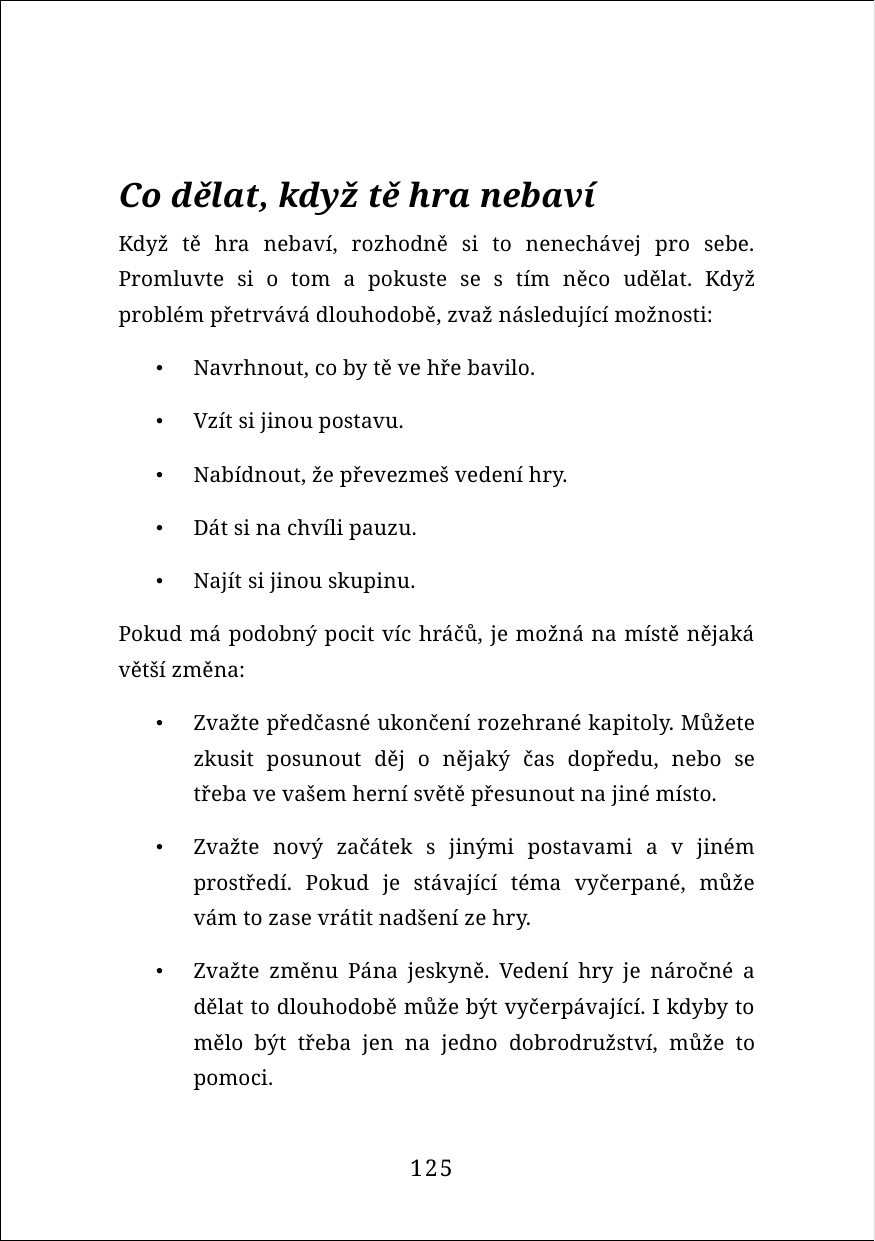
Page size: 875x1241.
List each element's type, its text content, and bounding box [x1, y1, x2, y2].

list Zvažte nový začátek s jinými postavami a v jiném prostředí. Pokud je stávající téma vyčerpané, může vám to zase vrátit nadšení ze hry. [156, 832, 756, 932]
text Když tě hra nebaví, rozhodně si to nenechávej pro sebe. Promluvte si o tom a pokuste se s tím něco udělat. Když problém přetrvává dlouhodobě, zvaž následující možnosti: [118, 229, 756, 328]
subtitle Co dělat, když tě hra nebaví [118, 172, 756, 217]
list Zvažte změnu Pána jeskyně. Vedení hry je náročné a dělat to dlouhodobě může být vyčerpávající. I kdyby to mělo být třeba jen na jedno dobrodružství, může to pomoci. [156, 957, 756, 1092]
list Nabídnout, že převezmeš vedení hry. [156, 460, 756, 488]
list Dát si na chvíli pauzu. [156, 513, 756, 541]
text Pokud má podobný pocit víc hráčů, je možná na místě nějaká větší změna: [118, 619, 756, 683]
list Najít si jinou skupinu. [156, 566, 756, 594]
list Navrhnout, co by tě ve hře bavilo. [156, 353, 756, 382]
list Zvažte předčasné ukončení rozehrané kapitoly. Můžete zkusit posunout děj o nějaký čas dopředu, nebo se třeba ve vašem herní světě přesunout na jiné místo. [156, 708, 756, 808]
list Vzít si jinou postavu. [156, 406, 756, 435]
